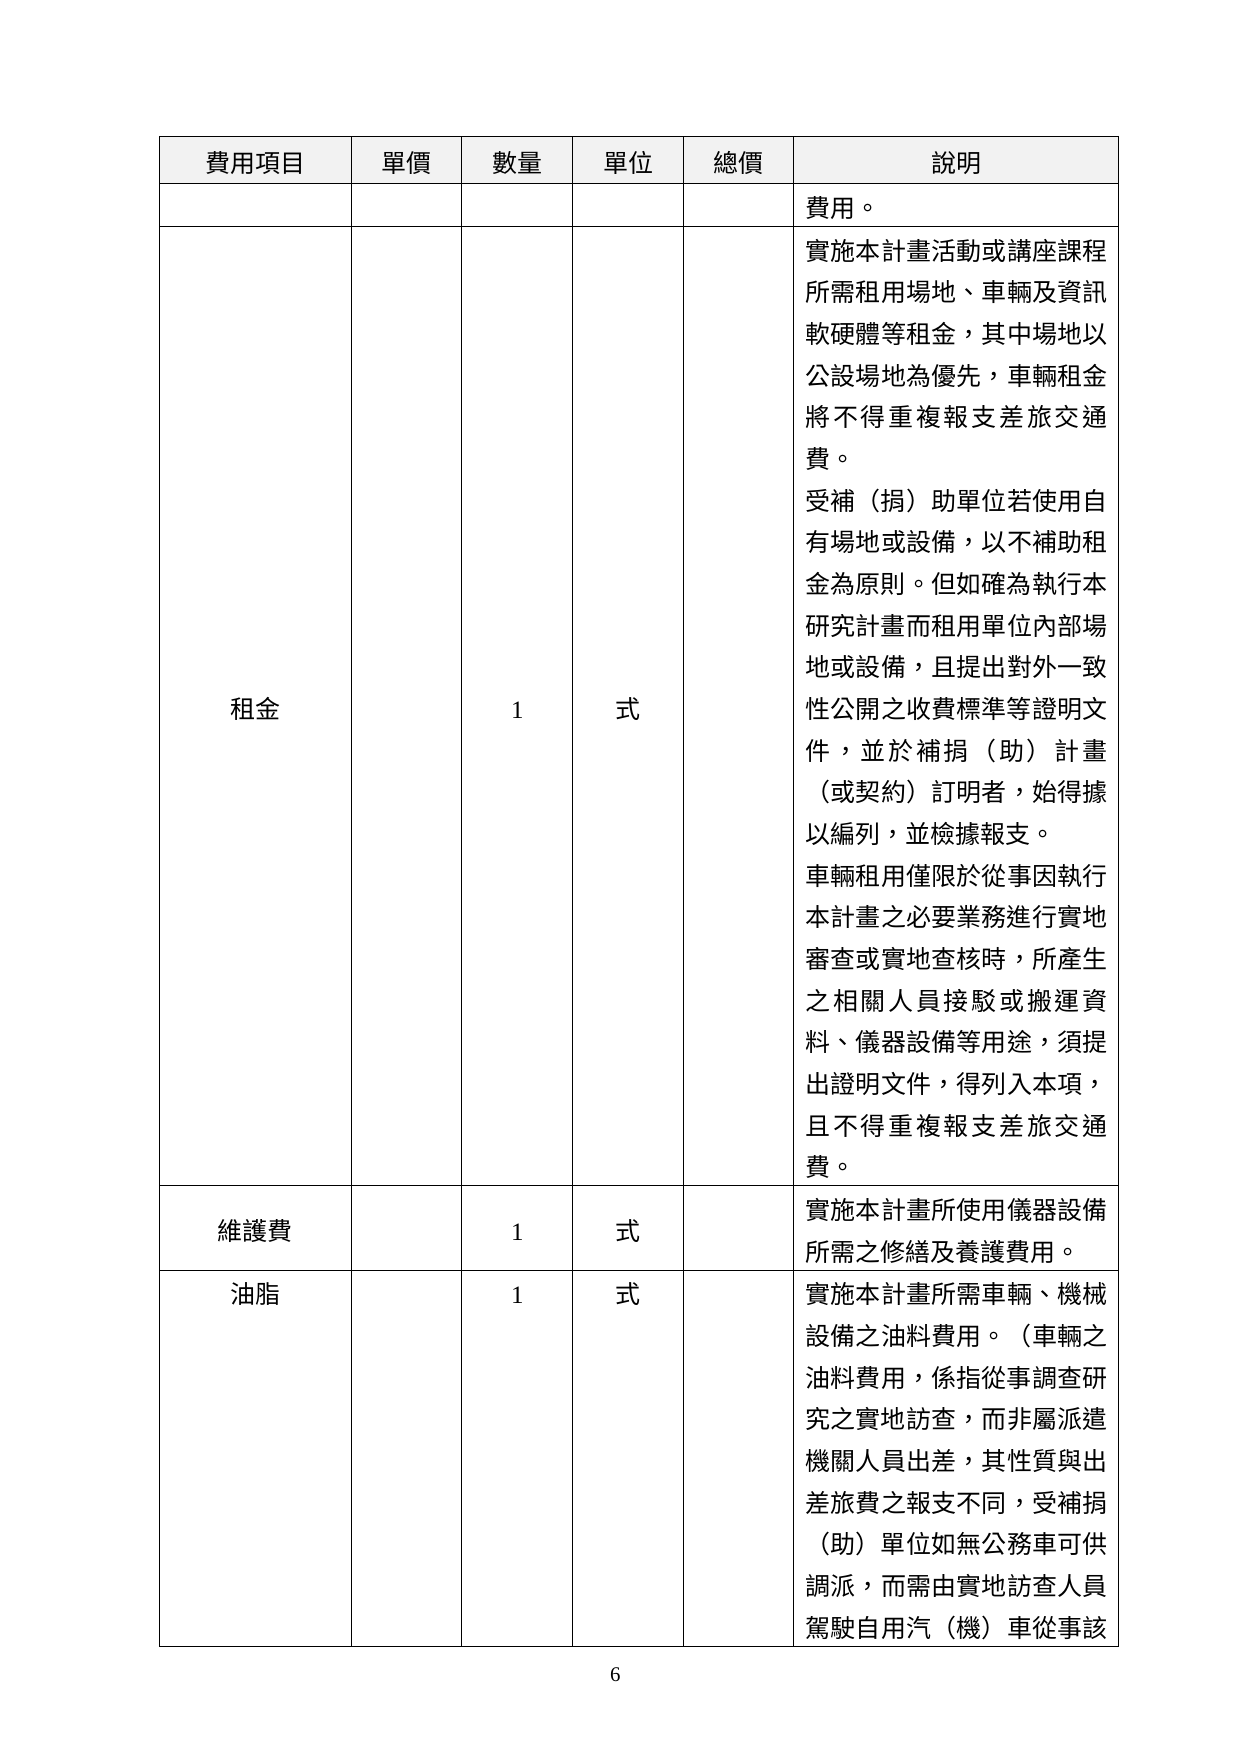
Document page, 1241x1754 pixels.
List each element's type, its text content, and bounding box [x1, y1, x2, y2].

table_cell [684, 1186, 793, 1269]
table_cell 實施本計畫所需車輛、機械設備之油料費用。（車輛之油料費用，係指從事調查研究之實地訪查，而非屬派遣機關人員出差，其性質與出差旅費之報支不同，受補捐（助）單位如無公務車可供調派，而需由實地訪查人員駕駛自用汽（機）車從事該 [794, 1271, 1118, 1646]
table_header 單價 [352, 137, 461, 183]
table_header 總價 [684, 137, 793, 183]
table_cell [352, 1186, 461, 1269]
table_cell 1 [462, 1186, 572, 1269]
table_cell 1 [462, 227, 572, 1185]
table_cell [462, 184, 572, 226]
table_cell 租金 [160, 227, 351, 1185]
table_cell 實施本計畫所使用儀器設備所需之修繕及養護費用。 [794, 1186, 1118, 1269]
table_cell 式 [573, 227, 683, 1185]
table_cell [684, 1271, 793, 1646]
table_cell 費用。 [794, 184, 1118, 226]
table_cell 式 [573, 1271, 683, 1646]
table_cell [684, 227, 793, 1185]
table_cell 實施本計畫活動或講座課程所需租用場地、車輛及資訊軟硬體等租金，其中場地以公設場地為優先，車輛租金將不得重複報支差旅交通費。 受補（捐）助單位若使用自有場地或設備，以不補助租金為原則。但如確為執行本研究計畫而租用單位內部場地或設備，且提出對外一致性公開之收費標準等證明文件，並於補捐（助）計畫（或契約）訂明者，始得據以編列，並檢據報支。 車輛租用僅限於從事因執行本計畫之必要業務進行實地審查或實地查核時，所產生之相關人員接駁或搬運資料、儀器設備等用途，須提出證明文件，得列入本項，且不得重複報支差旅交通費。 [794, 227, 1118, 1185]
table_cell [352, 1271, 461, 1646]
table_header 費用項目 [160, 137, 351, 183]
table_cell 式 [573, 1186, 683, 1269]
table_header 單位 [573, 137, 683, 183]
table_cell 油脂 [160, 1271, 351, 1646]
table_cell [160, 184, 351, 226]
table_cell [352, 184, 461, 226]
table_header 數量 [462, 137, 572, 183]
table_cell [352, 227, 461, 1185]
table_cell 維護費 [160, 1186, 351, 1269]
table_cell 1 [462, 1271, 572, 1646]
table_cell [573, 184, 683, 226]
table_cell [684, 184, 793, 226]
table_header 說明 [794, 137, 1118, 183]
